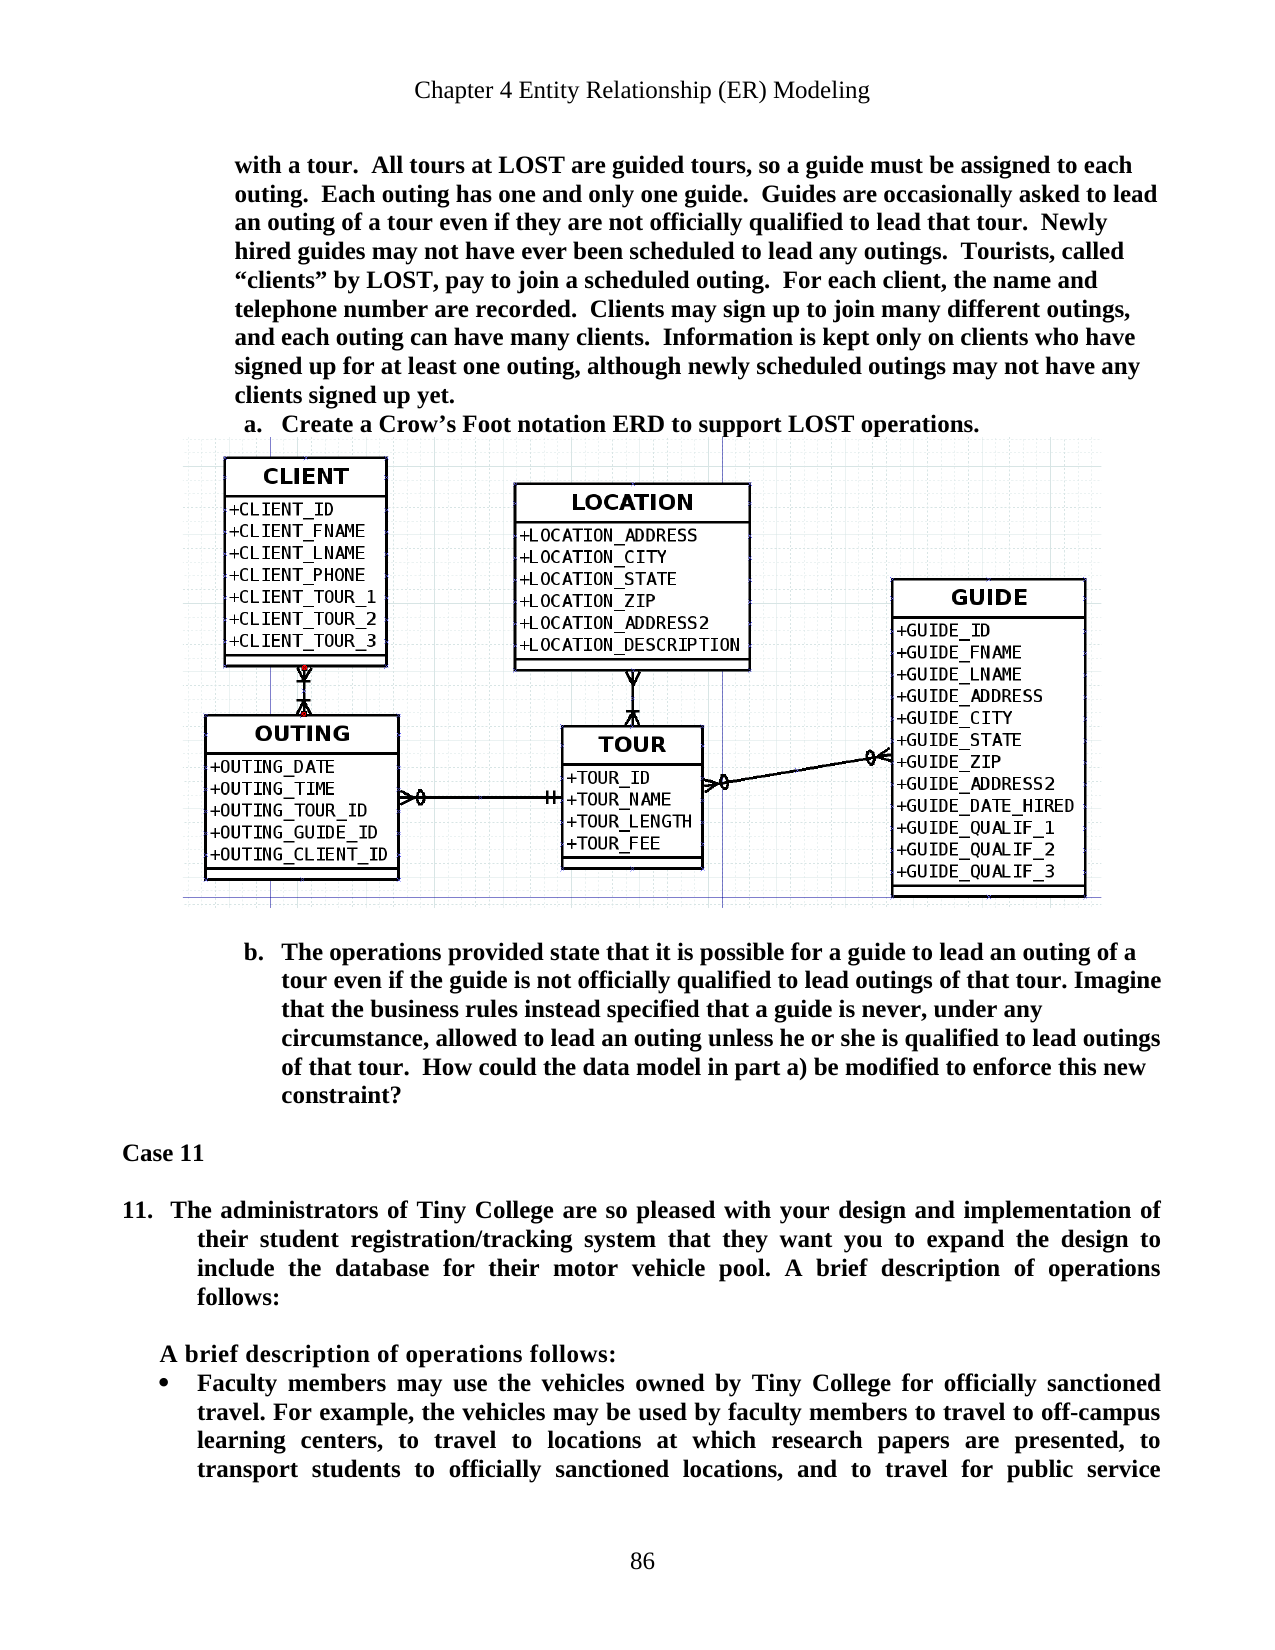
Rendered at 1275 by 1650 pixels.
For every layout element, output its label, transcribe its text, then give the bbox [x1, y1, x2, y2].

list with a tour. All tours at LOST are guided tours, so a guide must be assigned to each outing. Each outing has one and only one guide. Guides are occasionally asked to lead an outing of a tour even if they are not officially qualified to lead that tour. Newly hired guides may not have ever been scheduled to lead any outings. Tourists, called “clients” by LOST, pay to join a scheduled outing. For each client, the name and telephone number are recorded. Clients may sign up to join many different outings, and each outing can have many clients. Information is kept only on clients who have signed up for at least one outing, although newly scheduled outings may not have any clients signed up yet. [197, 150, 1162, 409]
list Faculty members may use the vehicles owned by Tiny College for officially sanctioned travel. For example, the vehicles may be used by faculty members to travel to off-campus learning centers, to travel to locations at which research papers are presented, to transport students to officially sanctioned locations, and to travel for public service [159, 1368, 1162, 1483]
text 11. The administrators of Tiny College are so pleased with your design and implementation of their student registration/tracking system that they want you to expand the design to include the database for their motor vehicle pool. A brief description of operations follows: [122, 1195, 1162, 1310]
picture [182, 437, 1102, 908]
list The operations provided state that it is possible for a guide to lead an outing of a tour even if the guide is not officially qualified to lead outings of that tour. Imagine that the business rules instead specified that a guide is never, under any circumstance, allowed to lead an outing unless he or she is qualified to lead outings of that tour. How could the data model in part a) be modified to enforce this new constraint? [244, 937, 1162, 1109]
text Case 11 [122, 1138, 1162, 1167]
list Create a Crow’s Foot notation ERD to support LOST operations. [244, 409, 1162, 437]
text A brief description of operations follows: [159, 1339, 1162, 1368]
